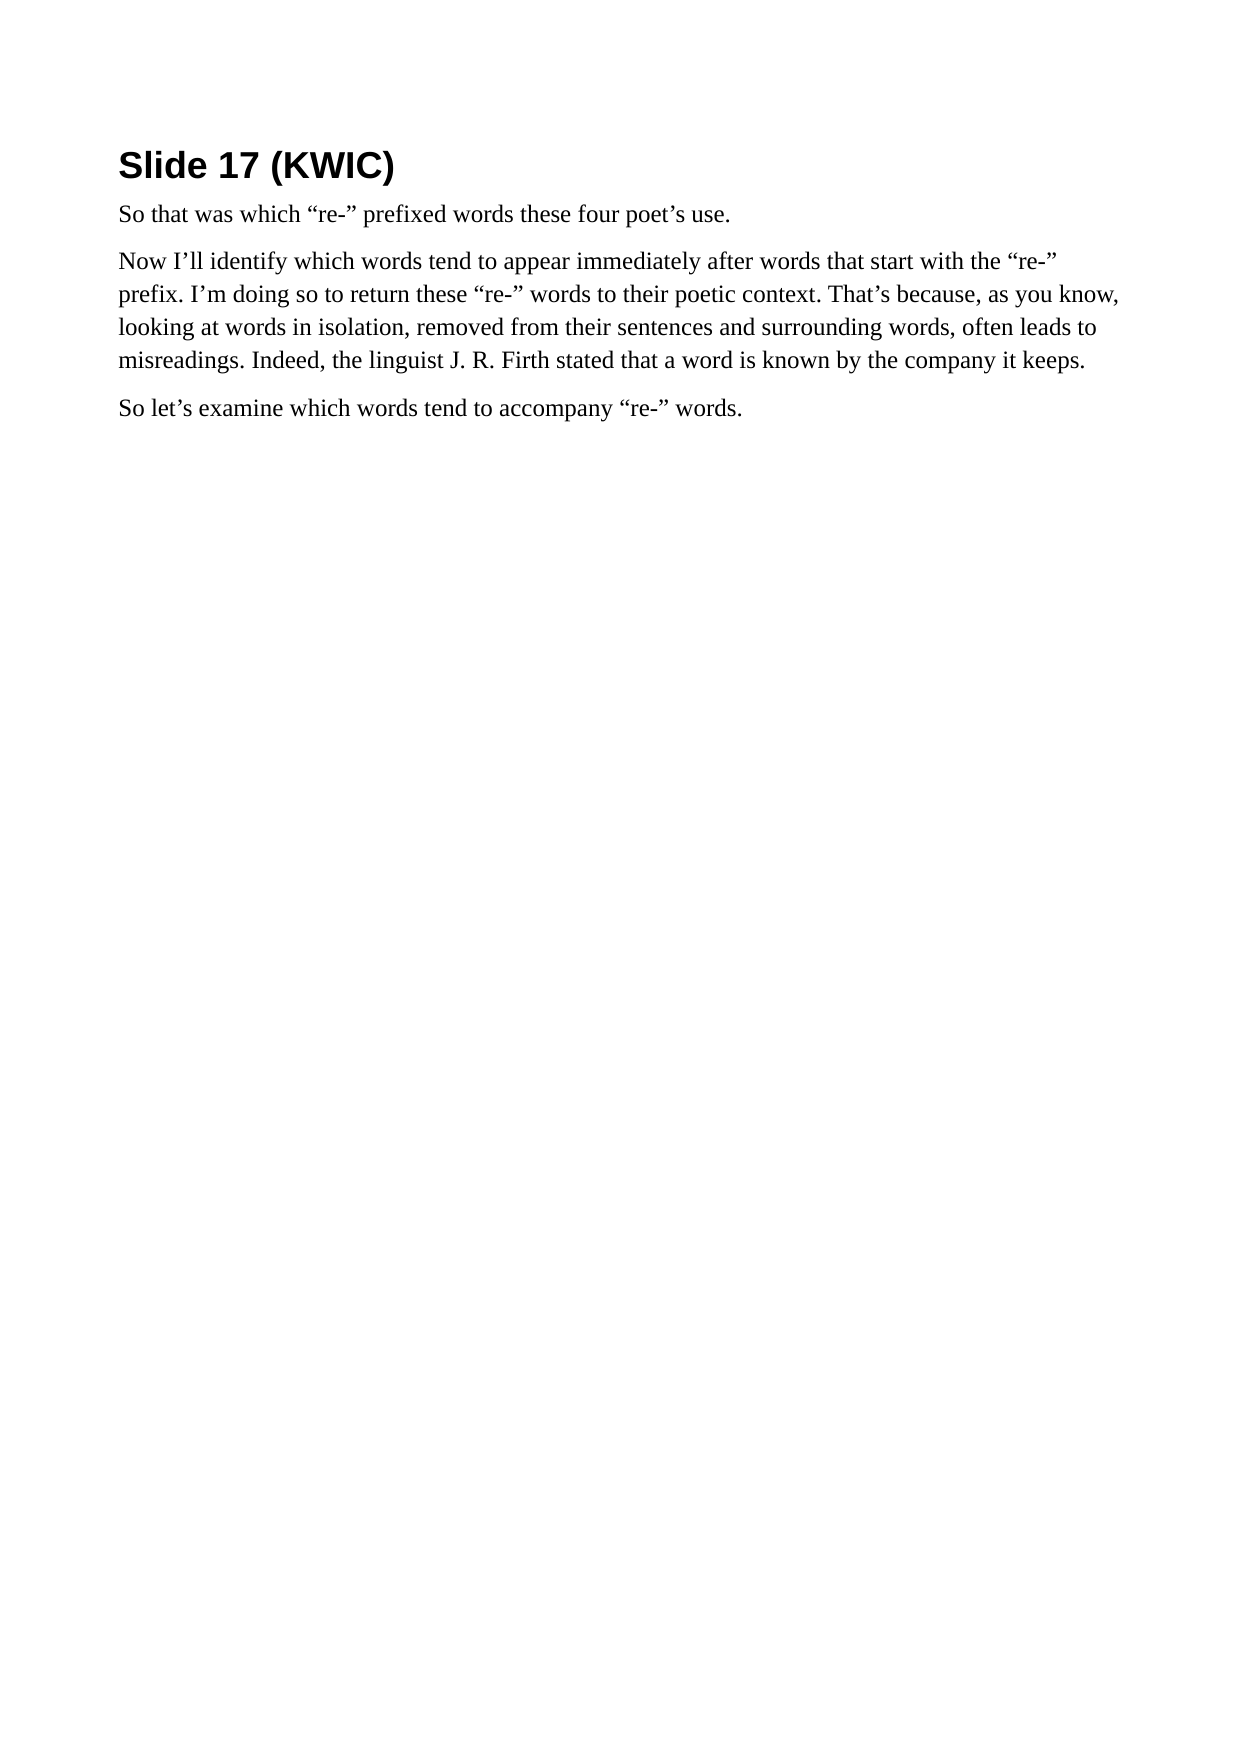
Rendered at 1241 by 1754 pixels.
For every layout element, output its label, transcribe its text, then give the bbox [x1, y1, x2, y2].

text Now I’ll identify which words tend to appear immediately after words that start with the “re-” prefix. I’m doing so to return these “re-” words to their poetic context. That’s because, as you know, looking at words in isolation, removed from their sentences and surrounding words, often leads to misreadings. Indeed, the linguist J. R. Firth stated that a word is known by the company it keeps. [118, 246, 1122, 374]
subtitle Slide 17 (KWIC) [118, 143, 1122, 186]
text So let’s examine which words tend to accompany “re-” words. [118, 393, 1122, 422]
text So that was which “re-” prefixed words these four poet’s use. [118, 199, 1122, 227]
